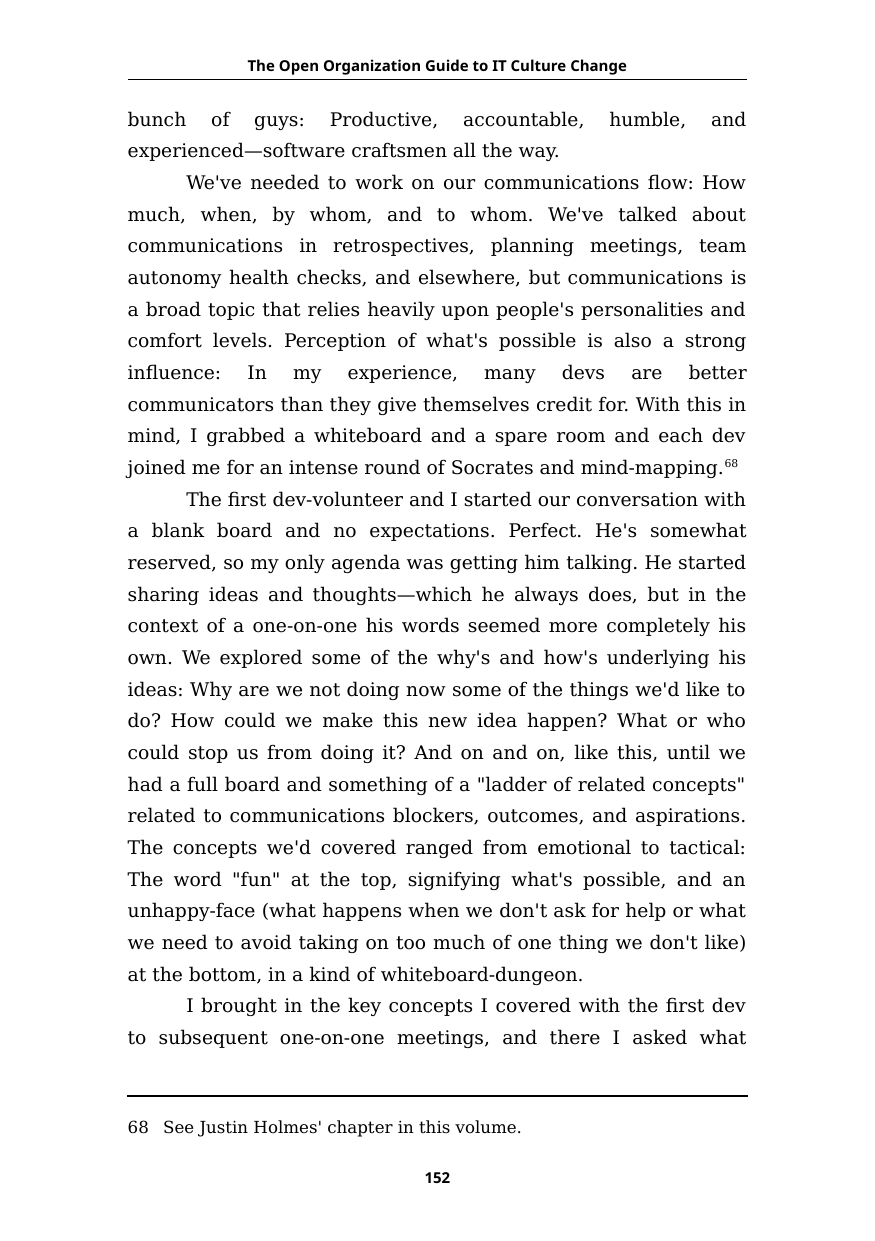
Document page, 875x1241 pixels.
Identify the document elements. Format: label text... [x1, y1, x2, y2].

text See Justin Holmes' chapter in this volume. [127, 1118, 747, 1138]
text bunch of guys: Productive, accountable, humble, and experienced—software craftsmen all the way. [127, 109, 747, 162]
text We've needed to work on our communications flow: How much, when, by whom, and to whom. We've talked about communications in retrospectives, planning meetings, team autonomy health checks, and elsewhere, but communications is a broad topic that relies heavily upon people's personalities and comfort levels. Perception of what's possible is also a strong influence: In my experience, many devs are better communicators than they give themselves credit for. With this in mind, I grabbed a whiteboard and a spare room and each dev joined me for an intense round of Socrates and mind-mapping. [127, 172, 747, 479]
text I brought in the key concepts I covered with the first dev to subsequent one-on-one meetings, and there I asked what [127, 995, 747, 1049]
text The first dev-volunteer and I started our conversation with a blank board and no expectations. Perfect. He's somewhat reserved, so my only agenda was getting him talking. He started sharing ideas and thoughts—which he always does, but in the context of a one-on-one his words seemed more completely his own. We explored some of the why's and how's underlying his ideas: Why are we not doing now some of the things we'd like to do? How could we make this new idea happen? What or who could stop us from doing it? And on and on, like this, until we had a full board and something of a "ladder of related concepts" related to communications blockers, outcomes, and aspirations. The concepts we'd covered ranged from emotional to tactical: The word "fun" at the top, signifying what's possible, and an unhappy-face (what happens when we don't ask for help or what we need to avoid taking on too much of one thing we don't like) at the bottom, in a kind of whiteboard-dungeon. [127, 489, 747, 986]
